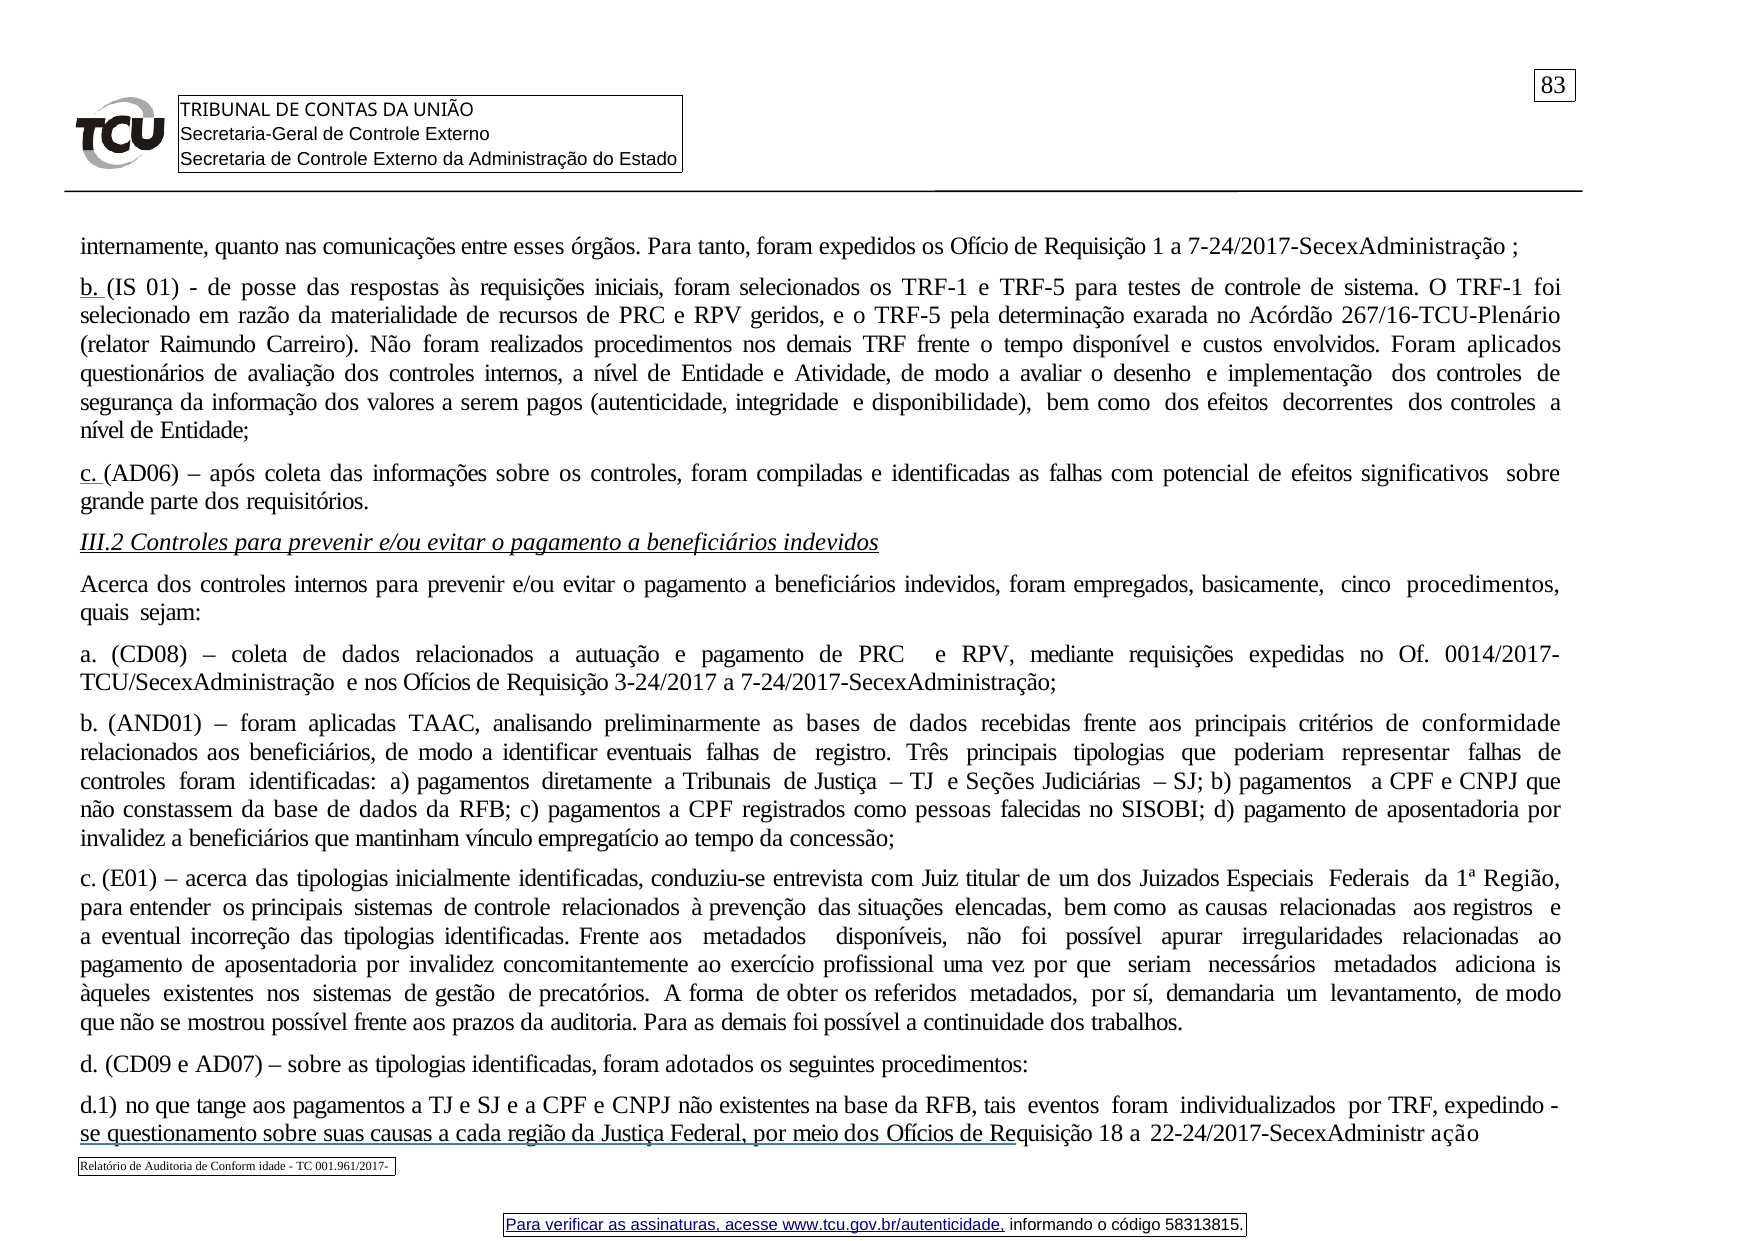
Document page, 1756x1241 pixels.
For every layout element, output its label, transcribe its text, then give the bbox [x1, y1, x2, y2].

list no que tange aos pagamentos a TJ e SJ e a CPF e CNPJ não existentes na base da RFB, tais eventos foram individualizados por TRF, expedindo - se questionamento sobre suas causas a cada região da Justiça Federal, por meio dos Ofícios de Requisição 18 a 22-24/2017-SecexAdministr ação [80, 1091, 1560, 1147]
list (E01) – acerca das tipologias inicialmente identificadas, conduziu-se entrevista com Juiz titular de um dos Juizados Especiais Federais da 1ª Região, para entender os principais sistemas de controle relacionados à prevenção das situações elencadas, bem como as causas relacionadas aos registros e a eventual incorreção das tipologias identificadas. Frente aos metadados disponíveis, não foi possível apurar irregularidades relacionadas ao pagamento de aposentadoria por invalidez concomitantemente ao exercício profissional uma vez por que seriam necessários metadados adiciona is àqueles existentes nos sistemas de gestão de precatórios. A forma de obter os referidos metadados, por sí, demandaria um levantamento, de modo que não se mostrou possível frente aos prazos da auditoria. Para as demais foi possível a continuidade dos trabalhos. [80, 863, 1562, 1036]
list (IS 01) - de posse das respostas às requisições iniciais, foram selecionados os TRF-1 e TRF-5 para testes de controle de sistema. O TRF-1 foi selecionado em razão da materialidade de recursos de PRC e RPV geridos, e o TRF-5 pela determinação exarada no Acórdão 267/16-TCU-Plenário (relator Raimundo Carreiro). Não foram realizados procedimentos nos demais TRF frente o tempo disponível e custos envolvidos. Foram aplicados questionários de avaliação dos controles internos, a nível de Entidade e Atividade, de modo a avaliar o desenho e implementação dos controles de segurança da informação dos valores a serem pagos (autenticidade, integridade e disponibilidade), bem como dos efeitos decorrentes dos controles a nível de Entidade; [80, 272, 1562, 444]
text internamente, quanto nas comunicações entre esses órgãos. Para tanto, foram expedidos os Ofício de Requisição 1 a 7-24/2017-SecexAdministração ; [80, 231, 1574, 260]
list (AD06) – após coleta das informações sobre os controles, foram compiladas e identificadas as falhas com potencial de efeitos significativos sobre grande parte dos requisitórios. [80, 458, 1560, 515]
picture [75, 97, 165, 169]
list (AND01) – foram aplicadas TAAC, analisando preliminarmente as bases de dados recebidas frente aos principais critérios de conformidade relacionados aos beneficiários, de modo a identificar eventuais falhas de registro. Três principais tipologias que poderiam representar falhas de controles foram identificadas: a) pagamentos diretamente a Tribunais de Justiça – TJ e Seções Judiciárias – SJ; b) pagamentos a CPF e CNPJ que não constassem da base de dados da RFB; c) pagamentos a CPF registrados como pessoas falecidas no SISOBI; d) pagamento de aposentadoria por invalidez a beneficiários que mantinham vínculo empregatício ao tempo da concessão; [80, 708, 1562, 852]
list (CD08) – coleta de dados relacionados a autuação e pagamento de PRC e RPV, mediante requisições expedidas no Of. 0014/2017- TCU/SecexAdministração e nos Ofícios de Requisição 3-24/2017 a 7-24/2017-SecexAdministração; [80, 640, 1561, 696]
text Acerca dos controles internos para prevenir e/ou evitar o pagamento a beneficiários indevidos, foram empregados, basicamente, cinco procedimentos, quais sejam: [80, 569, 1560, 626]
list (CD09 e AD07) – sobre as tipologias identificadas, foram adotados os seguintes procedimentos: [80, 1049, 1574, 1078]
list Controles para prevenir e/ou evitar o pagamento a beneficiários indevidos [79, 527, 1574, 556]
